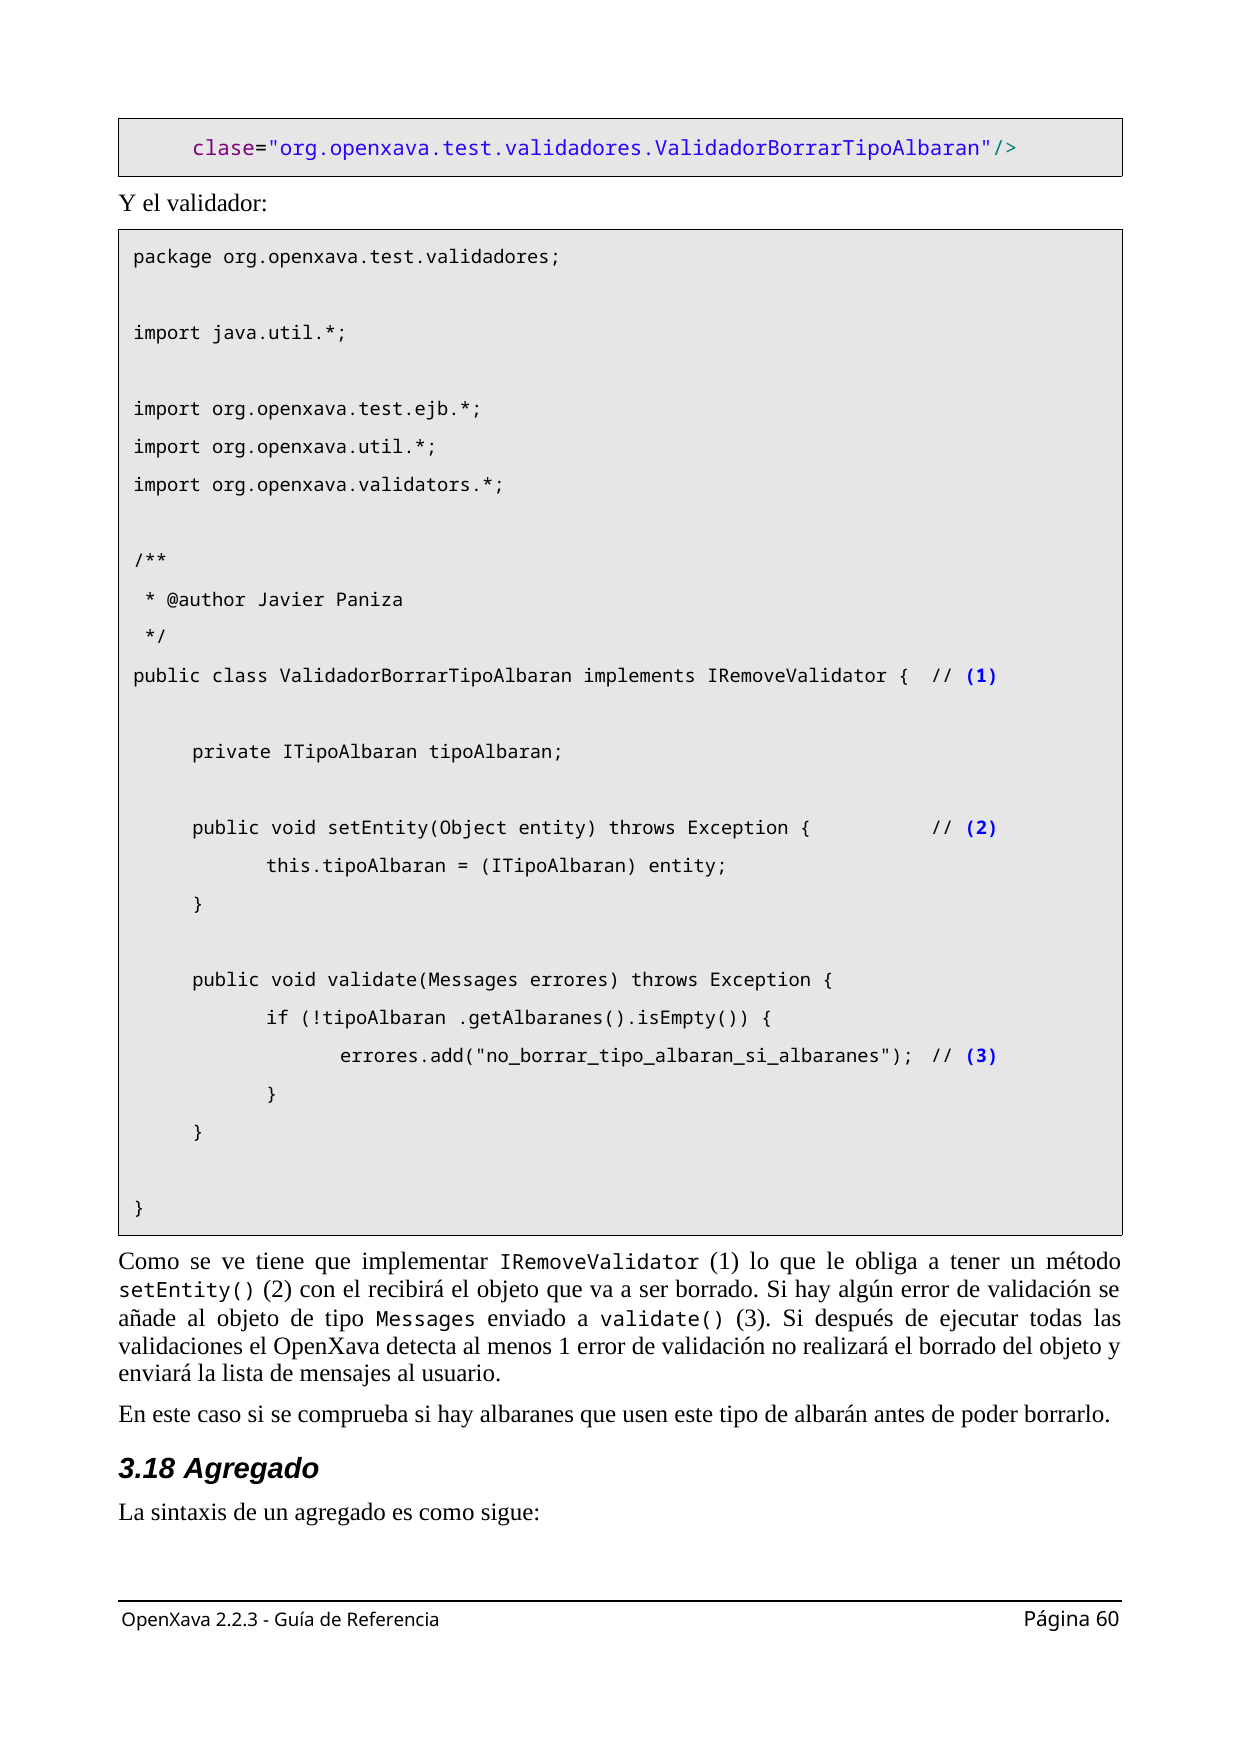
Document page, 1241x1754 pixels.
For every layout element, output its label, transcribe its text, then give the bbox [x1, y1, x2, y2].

text * @author Javier Paniza [119, 571, 1122, 609]
text /** [119, 533, 1122, 571]
text } [119, 1179, 1122, 1235]
text import org.openxava.util.*; [119, 419, 1122, 457]
text clase="org.openxava.test.validadores.ValidadorBorrarTipoAlbaran"/> [119, 119, 1122, 176]
text public void setEntity(Object entity) throws Exception { // (2) [119, 799, 1122, 837]
text public class ValidadorBorrarTipoAlbaran implements IRemoveValidator { // (1) [119, 647, 1122, 685]
text La sintaxis de un agregado es como sigue: [118, 1498, 1122, 1526]
text import org.openxava.test.ejb.*; [119, 381, 1122, 419]
text Y el validador: [118, 189, 1122, 216]
text } [119, 1065, 1122, 1103]
text Como se ve tiene que implementar IRemoveValidator (1) lo que le obliga a tener un método setEntity() (2) con el recibirá el objeto que va a ser borrado. Si hay algún error de validación se añade al objeto de tipo Messages enviado a validate() (3). Si después de ejecutar todas las validaciones el OpenXava detecta al menos 1 error de validación no realizará el borrado del objeto y enviará la lista de mensajes al usuario. [118, 1247, 1122, 1387]
text package org.openxava.test.validadores; [119, 230, 1122, 267]
text */ [119, 609, 1122, 647]
text } [119, 1103, 1122, 1141]
text if (!tipoAlbaran .getAlbaranes().isEmpty()) { [119, 989, 1122, 1027]
text public void validate(Messages errores) throws Exception { [119, 951, 1122, 989]
text private ITipoAlbaran tipoAlbaran; [119, 723, 1122, 761]
text errores.add("no_borrar_tipo_albaran_si_albaranes"); // (3) [119, 1027, 1122, 1065]
text } [119, 875, 1122, 913]
text En este caso si se comprueba si hay albaranes que usen este tipo de albarán antes de poder borrarlo. [118, 1400, 1122, 1427]
text this.tipoAlbaran = (ITipoAlbaran) entity; [119, 837, 1122, 875]
subtitle Agregado [118, 1452, 1122, 1485]
text import java.util.*; [119, 305, 1122, 343]
text import org.openxava.validators.*; [119, 457, 1122, 495]
